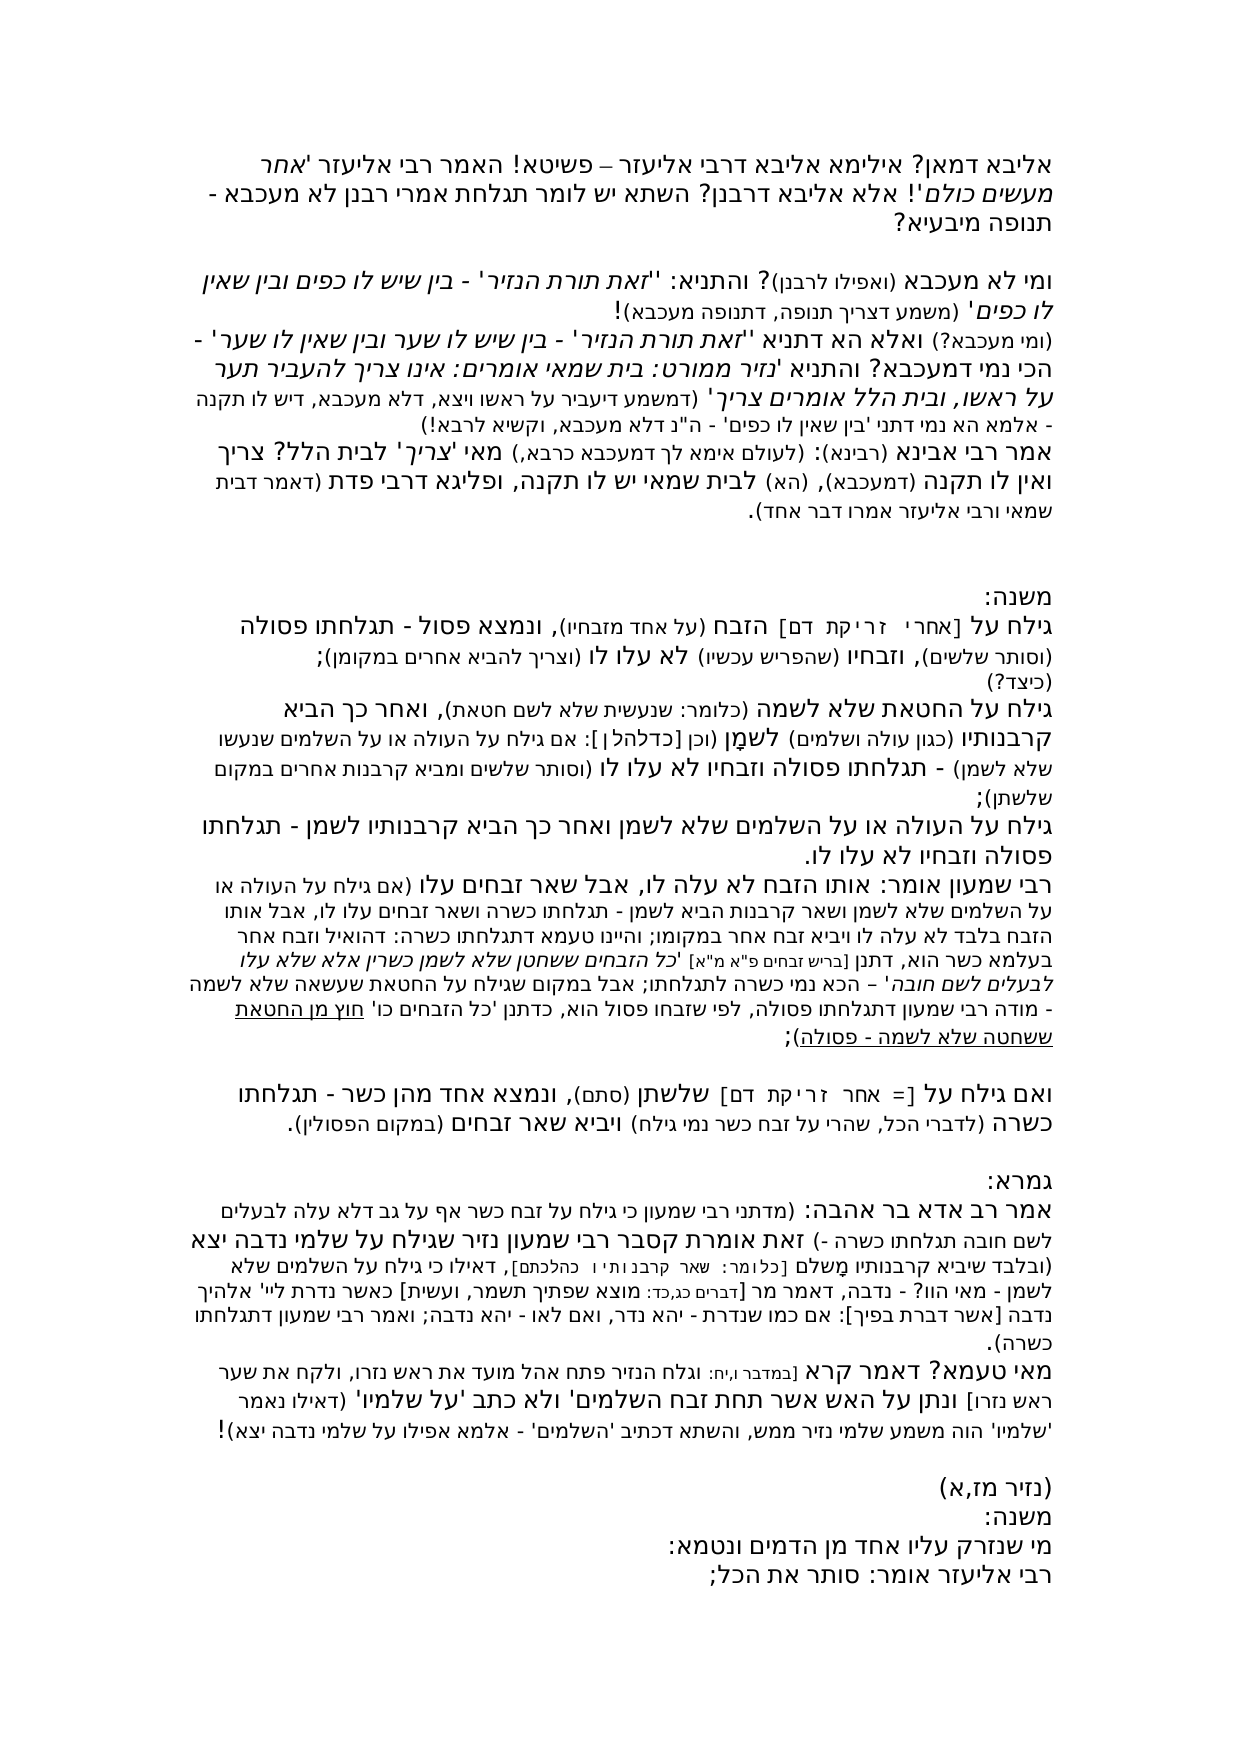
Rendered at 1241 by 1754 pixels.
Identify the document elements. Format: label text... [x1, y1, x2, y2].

text משנה: [187, 1502, 1053, 1531]
text אליבא דמאן? אילימא אליבא דרבי אליעזר – פשיטא! האמר רבי אליעזר 'אחר מעשים כולם'! אלא אליבא דרבנן? השתא יש לומר תגלחת אמרי רבנן לא מעכבא - תנופה מיבעיא? [187, 150, 1053, 238]
text (נזיר מז,א) [187, 1473, 1053, 1502]
text משנה: [187, 582, 1053, 611]
text (כיצד?) [187, 670, 1053, 694]
text (ומי מעכבא?) ואלא הא דתניא ''זאת תורת הנזיר' - בין שיש לו שער ובין שאין לו שער' - הכי נמי דמעכבא? והתניא 'נזיר ממורט: בית שמאי אומרים: אינו צריך להעביר תער על ראשו, ובית הלל אומרים צריך' (דמשמע דיעביר על ראשו ויצא, דלא מעכבא, דיש לו תקנה - אלמא הא נמי דתני 'בין שאין לו כפים' - ה"נ דלא מעכבא, וקשיא לרבא!) [187, 325, 1053, 437]
text רבי שמעון אומר: אותו הזבח לא עלה לו, אבל שאר זבחים עלו (אם גילח על העולה או על השלמים שלא לשמן ושאר קרבנות הביא לשמן - תגלחתו כשרה ושאר זבחים עלו לו, אבל אותו הזבח בלבד לא עלה לו ויביא זבח אחר במקומו; והיינו טעמא דתגלחתו כשרה: דהואיל וזבח אחר בעלמא כשר הוא, דתנן [בריש זבחים פ"א מ"א] 'כל הזבחים ששחטן שלא לשמן כשרין אלא שלא עלו לבעלים לשם חובה' – הכא נמי כשרה לתגלחתו; אבל במקום שגילח על החטאת שעשאה שלא לשמה - מודה רבי שמעון דתגלחתו פסולה, לפי שזבחו פסול הוא, כדתנן 'כל הזבחים כו' חוץ מן החטאת ששחטה שלא לשמה - פסולה); [187, 870, 1053, 1050]
text גילח על העולה או על השלמים שלא לשמן ואחר כך הביא קרבנותיו לשמן - תגלחתו פסולה וזבחיו לא עלו לו. [187, 812, 1053, 870]
text גמרא: [187, 1166, 1053, 1196]
text גילח על [אחרי זריקת דם] הזבח (על אחד מזבחיו), ונמצא פסול - תגלחתו פסולה (וסותר שלשים), וזבחיו (שהפריש עכשיו) לא עלו לו (וצריך להביא אחרים במקומן); [187, 611, 1053, 670]
text רבי אליעזר אומר: סותר את הכל; [187, 1560, 1053, 1589]
text מי שנזרק עליו אחד מן הדמים ונטמא: [187, 1531, 1053, 1560]
text מאי טעמא? דאמר קרא [במדבר ו,יח: וגלח הנזיר פתח אהל מועד את ראש נזרו, ולקח את שער ראש נזרו] ונתן על האש אשר תחת זבח השלמים' ולא כתב 'על שלמיו' (דאילו נאמר 'שלמיו' הוה משמע שלמי נזיר ממש, והשתא דכתיב 'השלמים' - אלמא אפילו על שלמי נדבה יצא)! [187, 1356, 1053, 1444]
text אמר רבי אבינא (רבינא): (לעולם אימא לך דמעכבא כרבא,) מאי 'צריך' לבית הלל? צריך ואין לו תקנה (דמעכבא), (הא) לבית שמאי יש לו תקנה, ופליגא דרבי פדת (דאמר דבית שמאי ורבי אליעזר אמרו דבר אחד). [187, 437, 1053, 525]
text ואם גילח על [= אחר זריקת דם] שלשתן (סתם), ונמצא אחד מהן כשר - תגלחתו כשרה (לדברי הכל, שהרי על זבח כשר נמי גילח) ויביא שאר זבחים (במקום הפסולין). [187, 1079, 1053, 1138]
text גילח על החטאת שלא לשמה (כלומר: שנעשית שלא לשם חטאת), ואחר כך הביא קרבנותיו (כגון עולה ושלמים) לשמָן (וכן [כדלהלן]: אם גילח על העולה או על השלמים שנעשו שלא לשמן) - תגלחתו פסולה וזבחיו לא עלו לו (וסותר שלשים ומביא קרבנות אחרים במקום שלשתן); [187, 694, 1053, 812]
text אמר רב אדא בר אהבה: (מדתני רבי שמעון כי גילח על זבח כשר אף על גב דלא עלה לבעלים לשם חובה תגלחתו כשרה -) זאת אומרת קסבר רבי שמעון נזיר שגילח על שלמי נדבה יצא (ובלבד שיביא קרבנותיו מָשלם [כלומר: שאר קרבנותיו כהלכתם], דאילו כי גילח על השלמים שלא לשמן - מאי הוו? - נדבה, דאמר מר [דברים כג,כד: מוצא שפתיך תשמר, ועשית] כאשר נדרת ליי' אלהיך נדבה [אשר דברת בפיך]: אם כמו שנדרת - יהא נדר, ואם לאו - יהא נדבה; ואמר רבי שמעון דתגלחתו כשרה). [187, 1196, 1053, 1356]
text ומי לא מעכבא (ואפילו לרבנן)? והתניא: ''זאת תורת הנזיר' - בין שיש לו כפים ובין שאין לו כפים' (משמע דצריך תנופה, דתנופה מעכבא)! [187, 267, 1053, 325]
